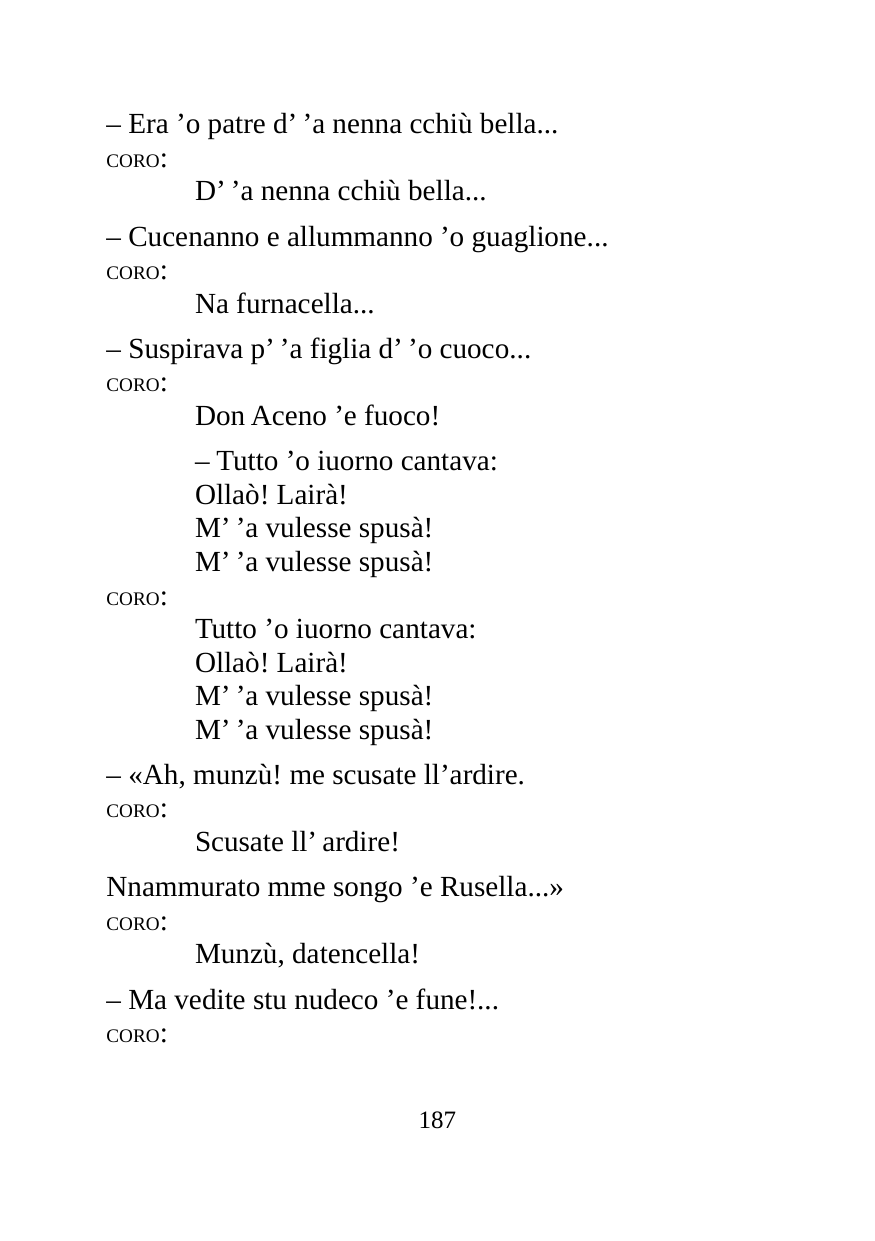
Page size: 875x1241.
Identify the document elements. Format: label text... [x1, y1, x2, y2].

text coro: [106, 364, 768, 398]
text coro: [106, 903, 768, 937]
text M’ ’a vulesse spusà! [195, 712, 768, 745]
text Na furnacella... [195, 286, 768, 319]
text coro: [106, 140, 768, 173]
text Tutto ’o iuorno cantava: [195, 611, 768, 645]
text M’ ’a vulesse spusà! [195, 544, 768, 578]
text – «Ah, munzù! me scusate ll’ardire. [106, 757, 768, 791]
text Ollaò! Lairà! [195, 477, 768, 511]
text – Era ’o patre d’ ’a nenna cchiù bella... [106, 106, 768, 140]
text – Ma vedite stu nudeco ’e fune!... [106, 982, 768, 1015]
text coro: [106, 578, 768, 611]
text coro: [106, 791, 768, 824]
text M’ ’a vulesse spusà! [195, 511, 768, 544]
text – Suspirava p’ ’a figlia d’ ’o cuoco... [106, 331, 768, 364]
text – Cucenanno e allummanno ’o guaglione... [106, 219, 768, 252]
text Scusate ll’ ardire! [195, 824, 768, 858]
text coro: [106, 252, 768, 286]
text coro: [106, 1015, 768, 1049]
text Munzù, datencella! [195, 937, 768, 970]
text Don Aceno ’e fuoco! [195, 398, 768, 432]
text M’ ’a vulesse spusà! [195, 678, 768, 712]
text Ollaò! Lairà! [195, 645, 768, 678]
text D’ ’a nenna cchiù bella... [195, 173, 768, 207]
text Nnammurato mme songo ’e Rusella...» [106, 869, 768, 903]
text – Tutto ’o iuorno cantava: [195, 443, 768, 477]
